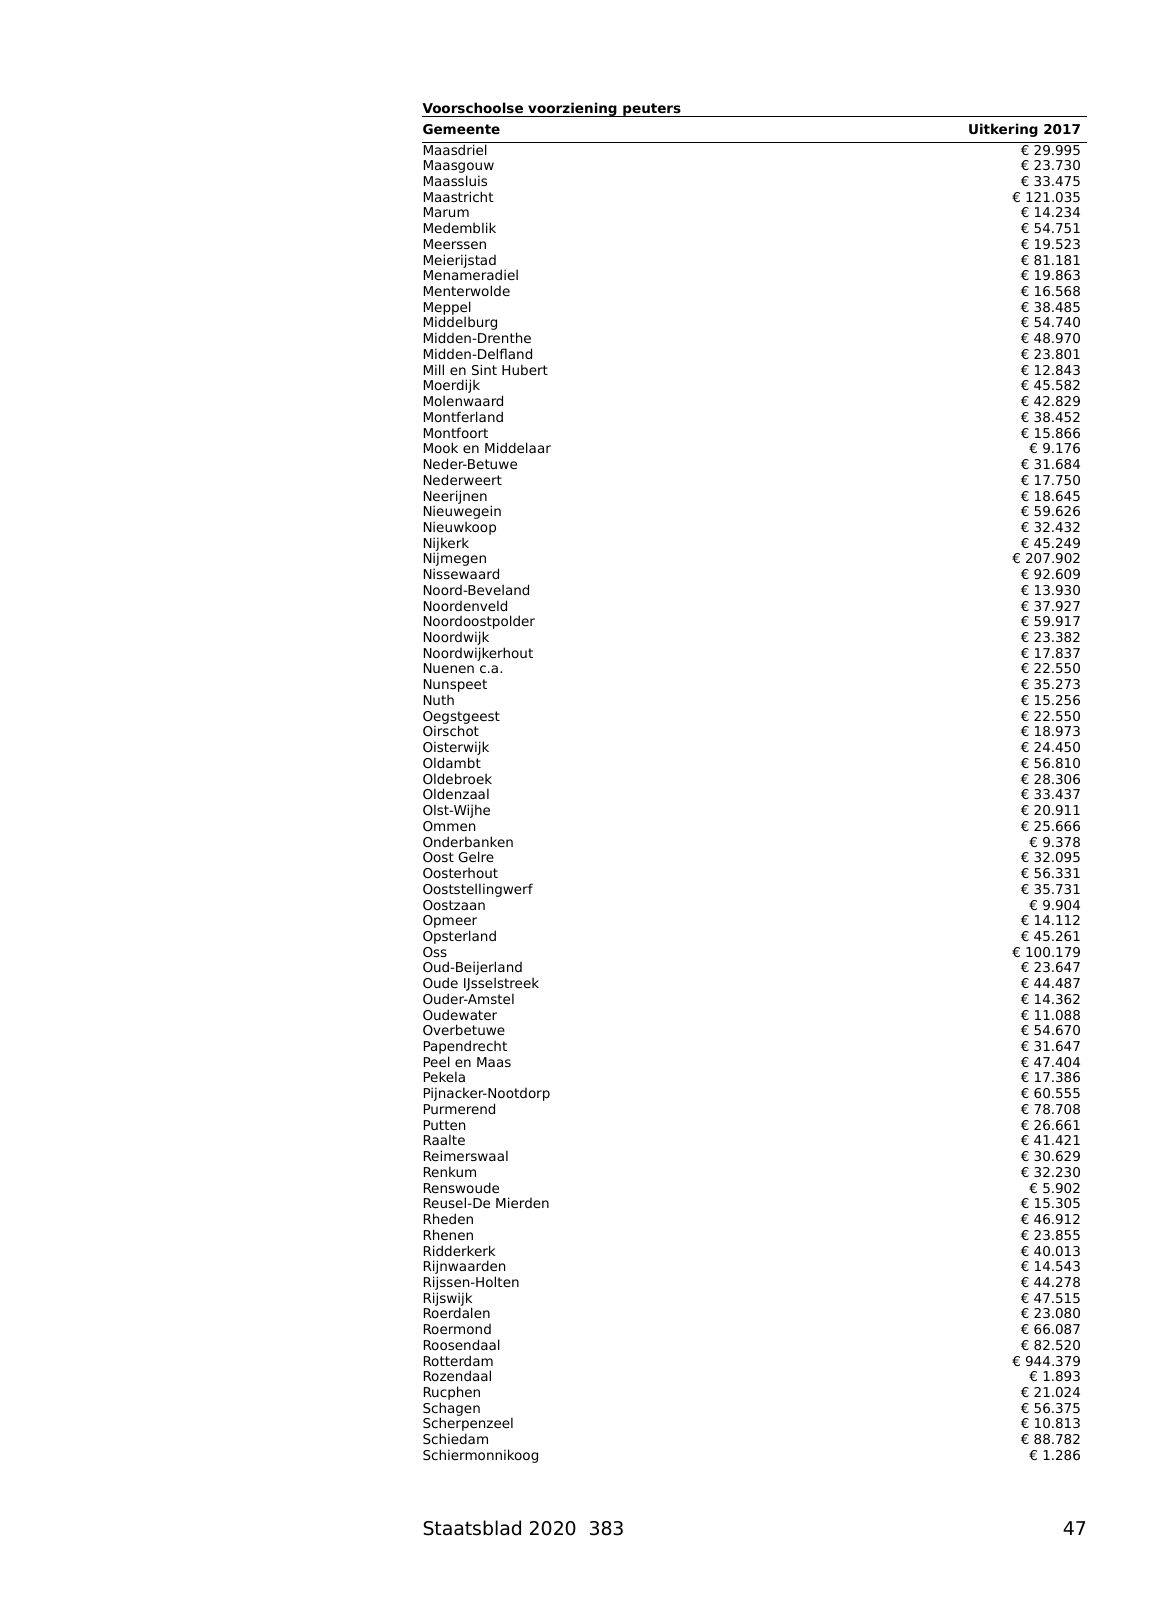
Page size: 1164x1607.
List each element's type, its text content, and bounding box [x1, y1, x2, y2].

table_cell € 54.751 [769, 221, 1087, 237]
table_cell Rotterdam [422, 1354, 768, 1369]
table_cell Pekela [422, 1070, 768, 1086]
table_header Voorschoolse voorziening peuters [422, 100, 1087, 116]
table_cell Schiedam [422, 1432, 768, 1448]
table_cell Meppel [422, 300, 768, 315]
table_cell € 11.088 [769, 1008, 1087, 1023]
table_cell € 15.866 [769, 425, 1087, 441]
table_cell € 17.750 [769, 473, 1087, 488]
table_cell € 45.261 [769, 929, 1087, 944]
table_cell Ridderkerk [422, 1243, 768, 1259]
table_cell € 31.647 [769, 1039, 1087, 1054]
table_cell Oost Gelre [422, 850, 768, 866]
table_cell € 23.730 [769, 158, 1087, 174]
table_cell € 9.378 [769, 834, 1087, 850]
table_cell € 47.404 [769, 1055, 1087, 1070]
table_cell € 28.306 [769, 771, 1087, 787]
table_cell Opmeer [422, 913, 768, 929]
table_cell Oude IJsselstreek [422, 976, 768, 992]
table_cell € 92.609 [769, 567, 1087, 583]
table_cell Papendrecht [422, 1039, 768, 1054]
table_cell € 37.927 [769, 599, 1087, 614]
table_cell Noordoostpolder [422, 614, 768, 630]
table_cell € 22.550 [769, 709, 1087, 724]
table_cell Maasdriel [422, 143, 768, 158]
table_cell Gemeente [422, 117, 768, 142]
table_cell Rhenen [422, 1228, 768, 1243]
table_cell Oisterwijk [422, 740, 768, 756]
table_cell € 47.515 [769, 1291, 1087, 1306]
table_cell € 56.375 [769, 1401, 1087, 1416]
table_cell € 14.362 [769, 992, 1087, 1007]
table_cell € 40.013 [769, 1243, 1087, 1259]
table_cell € 30.629 [769, 1149, 1087, 1165]
table_cell € 66.087 [769, 1322, 1087, 1338]
table_cell € 23.382 [769, 630, 1087, 646]
table_cell € 14.543 [769, 1259, 1087, 1275]
table_cell Roerdalen [422, 1306, 768, 1322]
table_cell Scherpenzeel [422, 1416, 768, 1432]
table_cell Midden-Drenthe [422, 331, 768, 347]
table_cell Montfoort [422, 425, 768, 441]
table_cell Ouder-Amstel [422, 992, 768, 1007]
table_cell Renkum [422, 1165, 768, 1180]
table_cell Opsterland [422, 929, 768, 944]
table_cell Mill en Sint Hubert [422, 363, 768, 378]
table_cell € 54.740 [769, 315, 1087, 331]
table_cell Neerijnen [422, 488, 768, 504]
table_cell Ommen [422, 819, 768, 834]
table_cell € 23.647 [769, 960, 1087, 976]
table_cell Reimerswaal [422, 1149, 768, 1165]
table_cell € 25.666 [769, 819, 1087, 834]
table_cell Noordwijkerhout [422, 646, 768, 661]
table_cell € 9.176 [769, 441, 1087, 457]
table_cell Menameradiel [422, 268, 768, 284]
table_cell € 38.485 [769, 300, 1087, 315]
table_cell € 56.331 [769, 866, 1087, 882]
table_cell Rijssen-Holten [422, 1275, 768, 1291]
table_cell € 81.181 [769, 253, 1087, 268]
table_cell Molenwaard [422, 394, 768, 410]
table_cell Reusel-De Mierden [422, 1196, 768, 1212]
table_cell € 21.024 [769, 1385, 1087, 1401]
table_cell Oudewater [422, 1008, 768, 1023]
table_cell € 32.230 [769, 1165, 1087, 1180]
table_cell Midden-Delfland [422, 347, 768, 362]
table_cell Uitkering 2017 [769, 117, 1087, 142]
table_cell € 44.487 [769, 976, 1087, 992]
table_cell € 13.930 [769, 583, 1087, 598]
table_cell Oss [422, 945, 768, 960]
table_cell € 100.179 [769, 945, 1087, 960]
table_cell Raalte [422, 1133, 768, 1149]
table_cell Onderbanken [422, 834, 768, 850]
table_cell € 44.278 [769, 1275, 1087, 1291]
table_cell € 45.582 [769, 378, 1087, 394]
table_cell € 33.437 [769, 787, 1087, 803]
table_cell € 23.801 [769, 347, 1087, 362]
table_cell Middelburg [422, 315, 768, 331]
table_cell € 10.813 [769, 1416, 1087, 1432]
table_cell Meerssen [422, 237, 768, 252]
table_cell € 42.829 [769, 394, 1087, 410]
table_cell Meierijstad [422, 253, 768, 268]
table_cell Roermond [422, 1322, 768, 1338]
table_cell € 59.626 [769, 504, 1087, 520]
table_cell € 38.452 [769, 410, 1087, 425]
table_cell Nederweert [422, 473, 768, 488]
table_cell Schagen [422, 1401, 768, 1416]
table_cell Olst-Wijhe [422, 803, 768, 819]
table_cell Roosendaal [422, 1338, 768, 1353]
table_cell € 23.855 [769, 1228, 1087, 1243]
table_cell € 14.234 [769, 205, 1087, 221]
table_cell Maasgouw [422, 158, 768, 174]
table_cell Oosterhout [422, 866, 768, 882]
table_cell € 31.684 [769, 457, 1087, 473]
table_cell € 78.708 [769, 1102, 1087, 1117]
table_cell Menterwolde [422, 284, 768, 299]
table_cell Schiermonnikoog [422, 1448, 768, 1463]
table_cell € 121.035 [769, 190, 1087, 205]
table_cell € 17.386 [769, 1070, 1087, 1086]
table_cell Oldambt [422, 756, 768, 771]
table_cell Noordwijk [422, 630, 768, 646]
table_cell Nuth [422, 693, 768, 708]
table_cell Rijswijk [422, 1291, 768, 1306]
table_cell Nissewaard [422, 567, 768, 583]
table_cell Nieuwkoop [422, 520, 768, 536]
table_cell Montferland [422, 410, 768, 425]
table_cell € 1.893 [769, 1369, 1087, 1385]
table_cell Oegstgeest [422, 709, 768, 724]
table_cell € 22.550 [769, 661, 1087, 677]
table_cell € 88.782 [769, 1432, 1087, 1448]
table_cell Rijnwaarden [422, 1259, 768, 1275]
table_cell € 5.902 [769, 1180, 1087, 1196]
table_cell Renswoude [422, 1180, 768, 1196]
table_cell € 15.256 [769, 693, 1087, 708]
table_cell Moerdijk [422, 378, 768, 394]
table_cell Nijkerk [422, 536, 768, 551]
table_cell Oldebroek [422, 771, 768, 787]
table_cell Rucphen [422, 1385, 768, 1401]
table_cell € 18.973 [769, 724, 1087, 740]
table_cell € 1.286 [769, 1448, 1087, 1463]
table_cell Nuenen c.a. [422, 661, 768, 677]
table_cell € 29.995 [769, 143, 1087, 158]
table_cell € 23.080 [769, 1306, 1087, 1322]
table_cell Rheden [422, 1212, 768, 1228]
table_cell Putten [422, 1118, 768, 1133]
table_cell € 46.912 [769, 1212, 1087, 1228]
table_cell Marum [422, 205, 768, 221]
table_cell € 35.731 [769, 882, 1087, 897]
table_cell € 19.523 [769, 237, 1087, 252]
table_cell Maassluis [422, 174, 768, 189]
table_cell Nunspeet [422, 677, 768, 693]
table_cell Ooststellingwerf [422, 882, 768, 897]
table_cell € 33.475 [769, 174, 1087, 189]
table_cell € 15.305 [769, 1196, 1087, 1212]
table_cell € 12.843 [769, 363, 1087, 378]
table_cell € 17.837 [769, 646, 1087, 661]
table_cell Maastricht [422, 190, 768, 205]
table_cell € 60.555 [769, 1086, 1087, 1102]
table_cell € 26.661 [769, 1118, 1087, 1133]
table_cell € 944.379 [769, 1354, 1087, 1369]
table_cell € 45.249 [769, 536, 1087, 551]
table_cell Oirschot [422, 724, 768, 740]
table_cell Oud-Beijerland [422, 960, 768, 976]
table_cell Overbetuwe [422, 1023, 768, 1039]
table_cell Pijnacker-Nootdorp [422, 1086, 768, 1102]
table_cell Noord-Beveland [422, 583, 768, 598]
table_cell Purmerend [422, 1102, 768, 1117]
table_cell € 24.450 [769, 740, 1087, 756]
table_cell € 20.911 [769, 803, 1087, 819]
table_cell € 48.970 [769, 331, 1087, 347]
table_cell Peel en Maas [422, 1055, 768, 1070]
table_cell Mook en Middelaar [422, 441, 768, 457]
table_cell Noordenveld [422, 599, 768, 614]
table_cell Oostzaan [422, 897, 768, 913]
table_cell Nieuwegein [422, 504, 768, 520]
table_cell € 54.670 [769, 1023, 1087, 1039]
table_cell € 9.904 [769, 897, 1087, 913]
table_cell € 14.112 [769, 913, 1087, 929]
table_cell Medemblik [422, 221, 768, 237]
table_cell € 18.645 [769, 488, 1087, 504]
table_cell € 59.917 [769, 614, 1087, 630]
table_cell Oldenzaal [422, 787, 768, 803]
table_cell € 207.902 [769, 551, 1087, 567]
table_cell € 82.520 [769, 1338, 1087, 1353]
table_cell € 19.863 [769, 268, 1087, 284]
table_cell € 32.095 [769, 850, 1087, 866]
table_cell Rozendaal [422, 1369, 768, 1385]
table_cell € 32.432 [769, 520, 1087, 536]
table_cell € 16.568 [769, 284, 1087, 299]
table_cell Nijmegen [422, 551, 768, 567]
table_cell Neder-Betuwe [422, 457, 768, 473]
table_cell € 56.810 [769, 756, 1087, 771]
table_cell € 35.273 [769, 677, 1087, 693]
table_cell € 41.421 [769, 1133, 1087, 1149]
